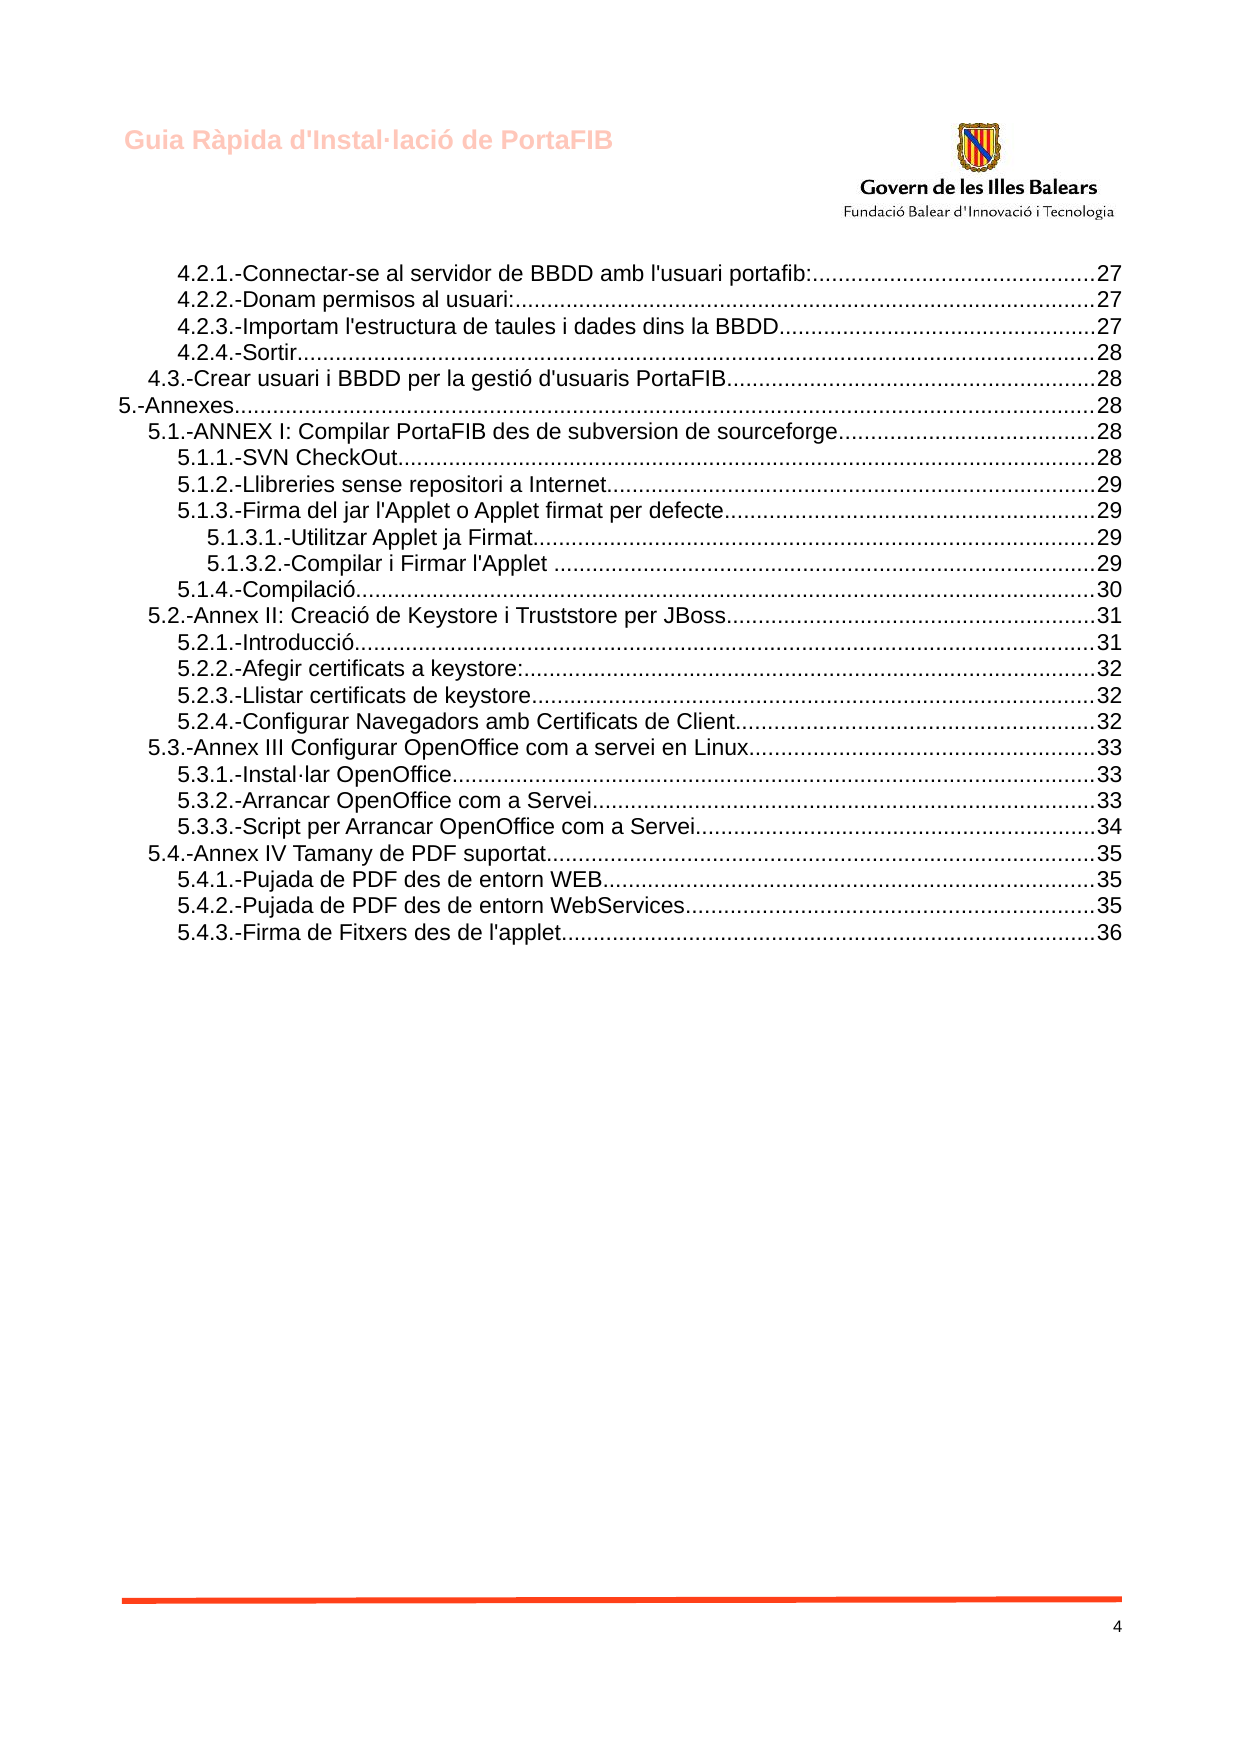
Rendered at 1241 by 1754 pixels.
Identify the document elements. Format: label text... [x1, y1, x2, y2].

picture [840, 123, 1117, 220]
text 5.2.3.-Llistar certificats de keystore 32 [177, 682, 1122, 708]
text 5.2.4.-Configurar Navegadors amb Certificats de Client 32 [177, 708, 1122, 734]
text 5.1.3.1.-Utilitzar Applet ja Firmat 29 [207, 523, 1122, 550]
text 5.4.-Annex IV Tamany de PDF suportat 35 [148, 840, 1122, 866]
text 5.3.2.-Arrancar OpenOffice com a Servei 33 [177, 787, 1122, 813]
text 4.2.4.-Sortir 28 [177, 339, 1122, 365]
text 4.3.-Crear usuari i BBDD per la gestió d'usuaris PortaFIB. 28 [148, 365, 1122, 392]
text 5.3.-Annex III Configurar OpenOffice com a servei en Linux 33 [148, 734, 1122, 761]
text 5.2.1.-Introducció 31 [177, 629, 1122, 655]
text 5.1.2.-Llibreries sense repositori a Internet 29 [177, 471, 1122, 497]
text 5.1.1.-SVN CheckOut 28 [177, 444, 1122, 471]
text 5.2.-Annex II: Creació de Keystore i Truststore per JBoss 31 [148, 602, 1122, 629]
text 5.1.3.2.-Compilar i Firmar l'Applet 29 [207, 550, 1122, 576]
text 5.3.1.-Instal·lar OpenOffice 33 [177, 761, 1122, 787]
text 5.4.2.-Pujada de PDF des de entorn WebServices 35 [177, 892, 1122, 919]
text 4.2.3.-Importam l'estructura de taules i dades dins la BBDD 27 [177, 313, 1122, 339]
text 5.1.-ANNEX I: Compilar PortaFIB des de subversion de sourceforge 28 [148, 418, 1122, 444]
text 5.2.2.-Afegir certificats a keystore: 32 [177, 655, 1122, 682]
text 4.2.1.-Connectar-se al servidor de BBDD amb l'usuari portafib: 27 [177, 260, 1122, 286]
text 5.3.3.-Script per Arrancar OpenOffice com a Servei 34 [177, 813, 1122, 840]
text 5.4.3.-Firma de Fitxers des de l'applet. 36 [177, 919, 1122, 945]
text 5.-Annexes 28 [118, 392, 1122, 418]
text 5.1.4.-Compilació 30 [177, 576, 1122, 602]
text 4.2.2.-Donam permisos al usuari: 27 [177, 286, 1122, 313]
text 5.1.3.-Firma del jar l'Applet o Applet firmat per defecte 29 [177, 497, 1122, 523]
text 5.4.1.-Pujada de PDF des de entorn WEB 35 [177, 866, 1122, 892]
